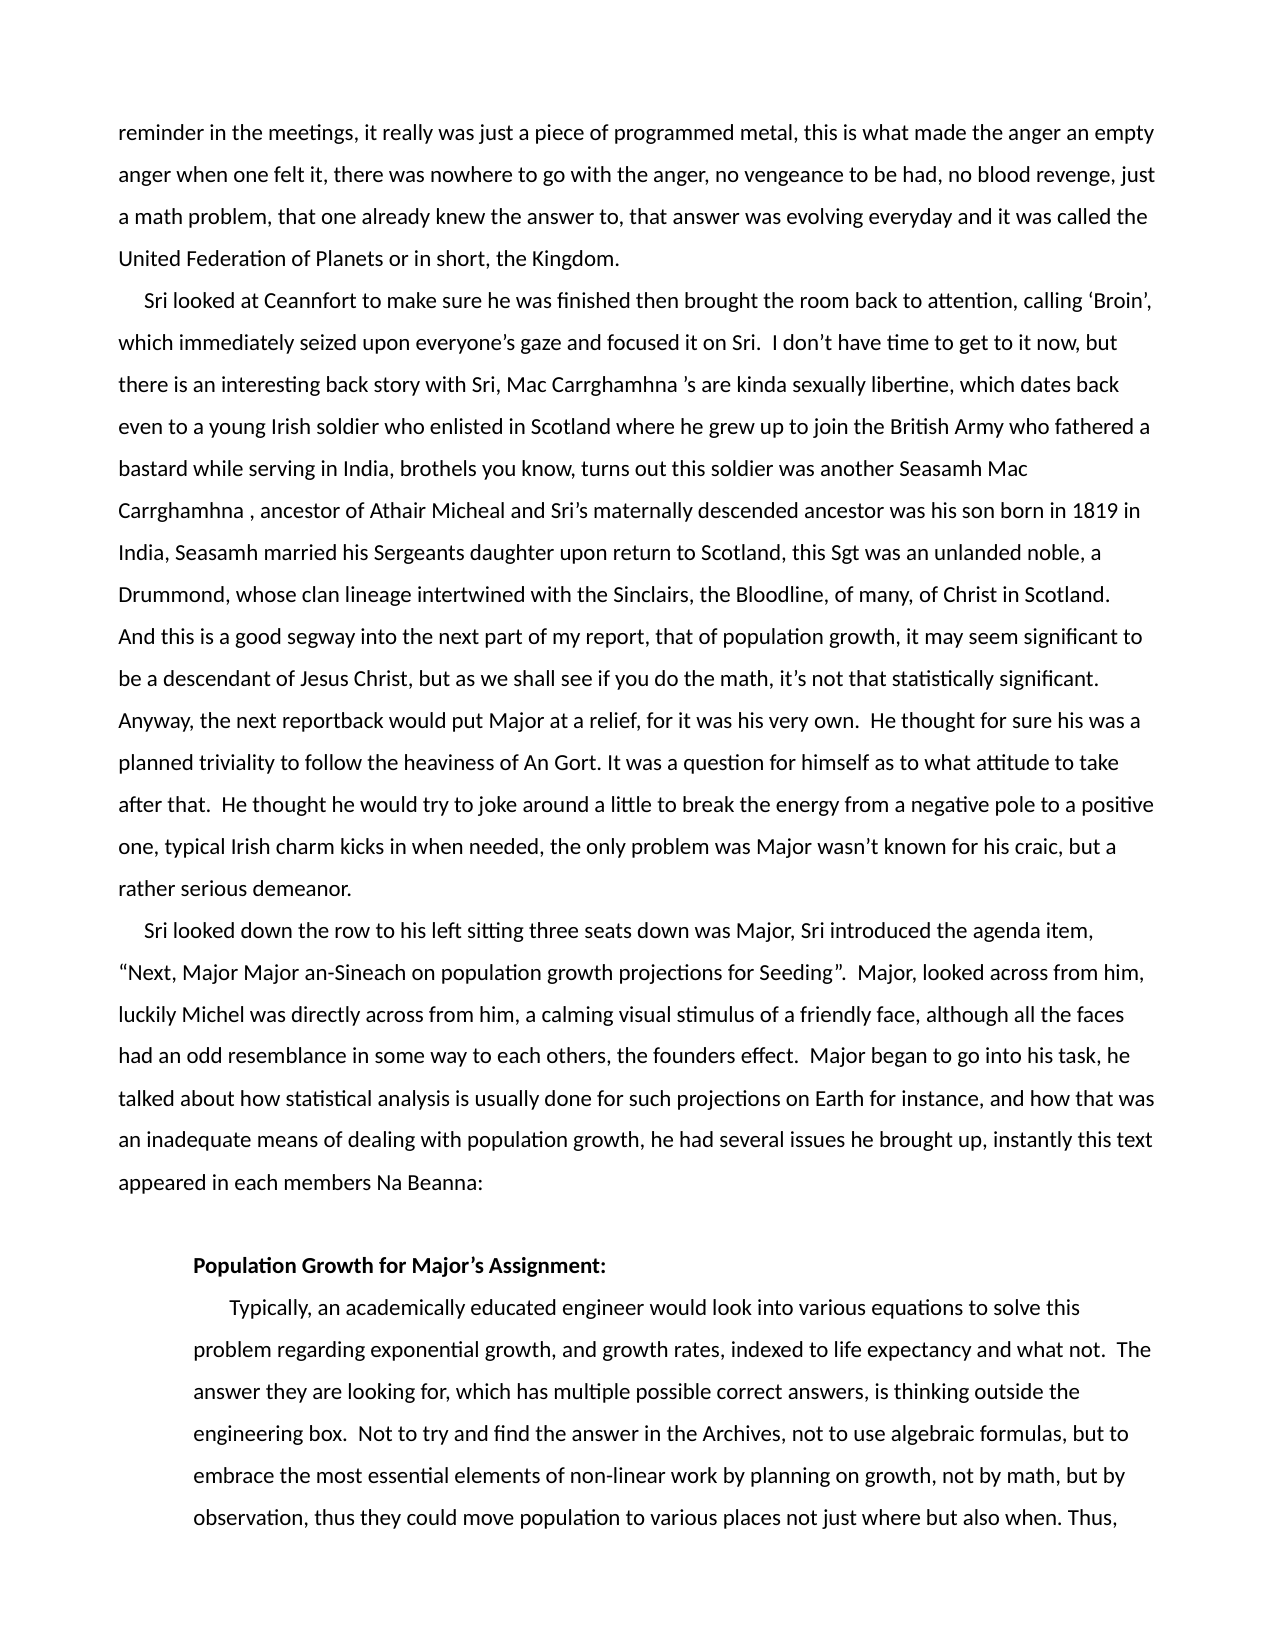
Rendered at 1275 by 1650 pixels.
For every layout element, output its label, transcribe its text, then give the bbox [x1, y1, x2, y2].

text Sri looked at Ceannfort to make sure he was finished then brought the room back to attention, calling ‘Broin’, which immediately seized upon everyone’s gaze and focused it on Sri. I don’t have time to get to it now, but there is an interesting back story with Sri, Mac Carrghamhna ’s are kinda sexually libertine, which dates back even to a young Irish soldier who enlisted in Scotland where he grew up to join the British Army who fathered a bastard while serving in India, brothels you know, turns out this soldier was another Seasamh Mac Carrghamhna , ancestor of Athair Micheal and Sri’s maternally descended ancestor was his son born in 1819 in India, Seasamh married his Sergeants daughter upon return to Scotland, this Sgt was an unlanded noble, a Drummond, whose clan lineage intertwined with the Sinclairs, the Bloodline, of many, of Christ in Scotland. And this is a good segway into the next part of my report, that of population growth, it may seem significant to be a descendant of Jesus Christ, but as we shall see if you do the math, it’s not that statistically significant. Anyway, the next reportback would put Major at a relief, for it was his very own. He thought for sure his was a planned triviality to follow the heaviness of An Gort. It was a question for himself as to what attitude to take after that. He thought he would try to joke around a little to break the energy from a negative pole to a positive one, typical Irish charm kicks in when needed, the only problem was Major wasn’t known for his craic, but a rather serious demeanor. [118, 286, 1157, 902]
text Typically, an academically educated engineer would look into various equations to solve this problem regarding exponential growth, and growth rates, indexed to life expectancy and what not. The answer they are looking for, which has multiple possible correct answers, is thinking outside the engineering box. Not to try and find the answer in the Archives, not to use algebraic formulas, but to embrace the most essential elements of non-linear work by planning on growth, not by math, but by observation, thus they could move population to various places not just where but also when. Thus, [193, 1293, 1157, 1531]
text Sri looked down the row to his left sitting three seats down was Major, Sri introduced the agenda item, “Next, Major Major an-Sineach on population growth projections for Seeding”. Major, looked across from him, luckily Michel was directly across from him, a calming visual stimulus of a friendly face, although all the faces had an odd resemblance in some way to each others, the founders effect. Major began to go into his task, he talked about how statistical analysis is usually done for such projections on Earth for instance, and how that was an inadequate means of dealing with population growth, he had several issues he brought up, instantly this text appeared in each members Na Beanna: [118, 916, 1157, 1196]
text Population Growth for Major’s Assignment: [193, 1252, 1157, 1279]
text reminder in the meetings, it really was just a piece of programmed metal, this is what made the anger an empty anger when one felt it, there was nowhere to go with the anger, no vengeance to be had, no blood revenge, just a math problem, that one already knew the answer to, that answer was evolving everyday and it was called the United Federation of Planets or in short, the Kingdom. [118, 118, 1157, 272]
